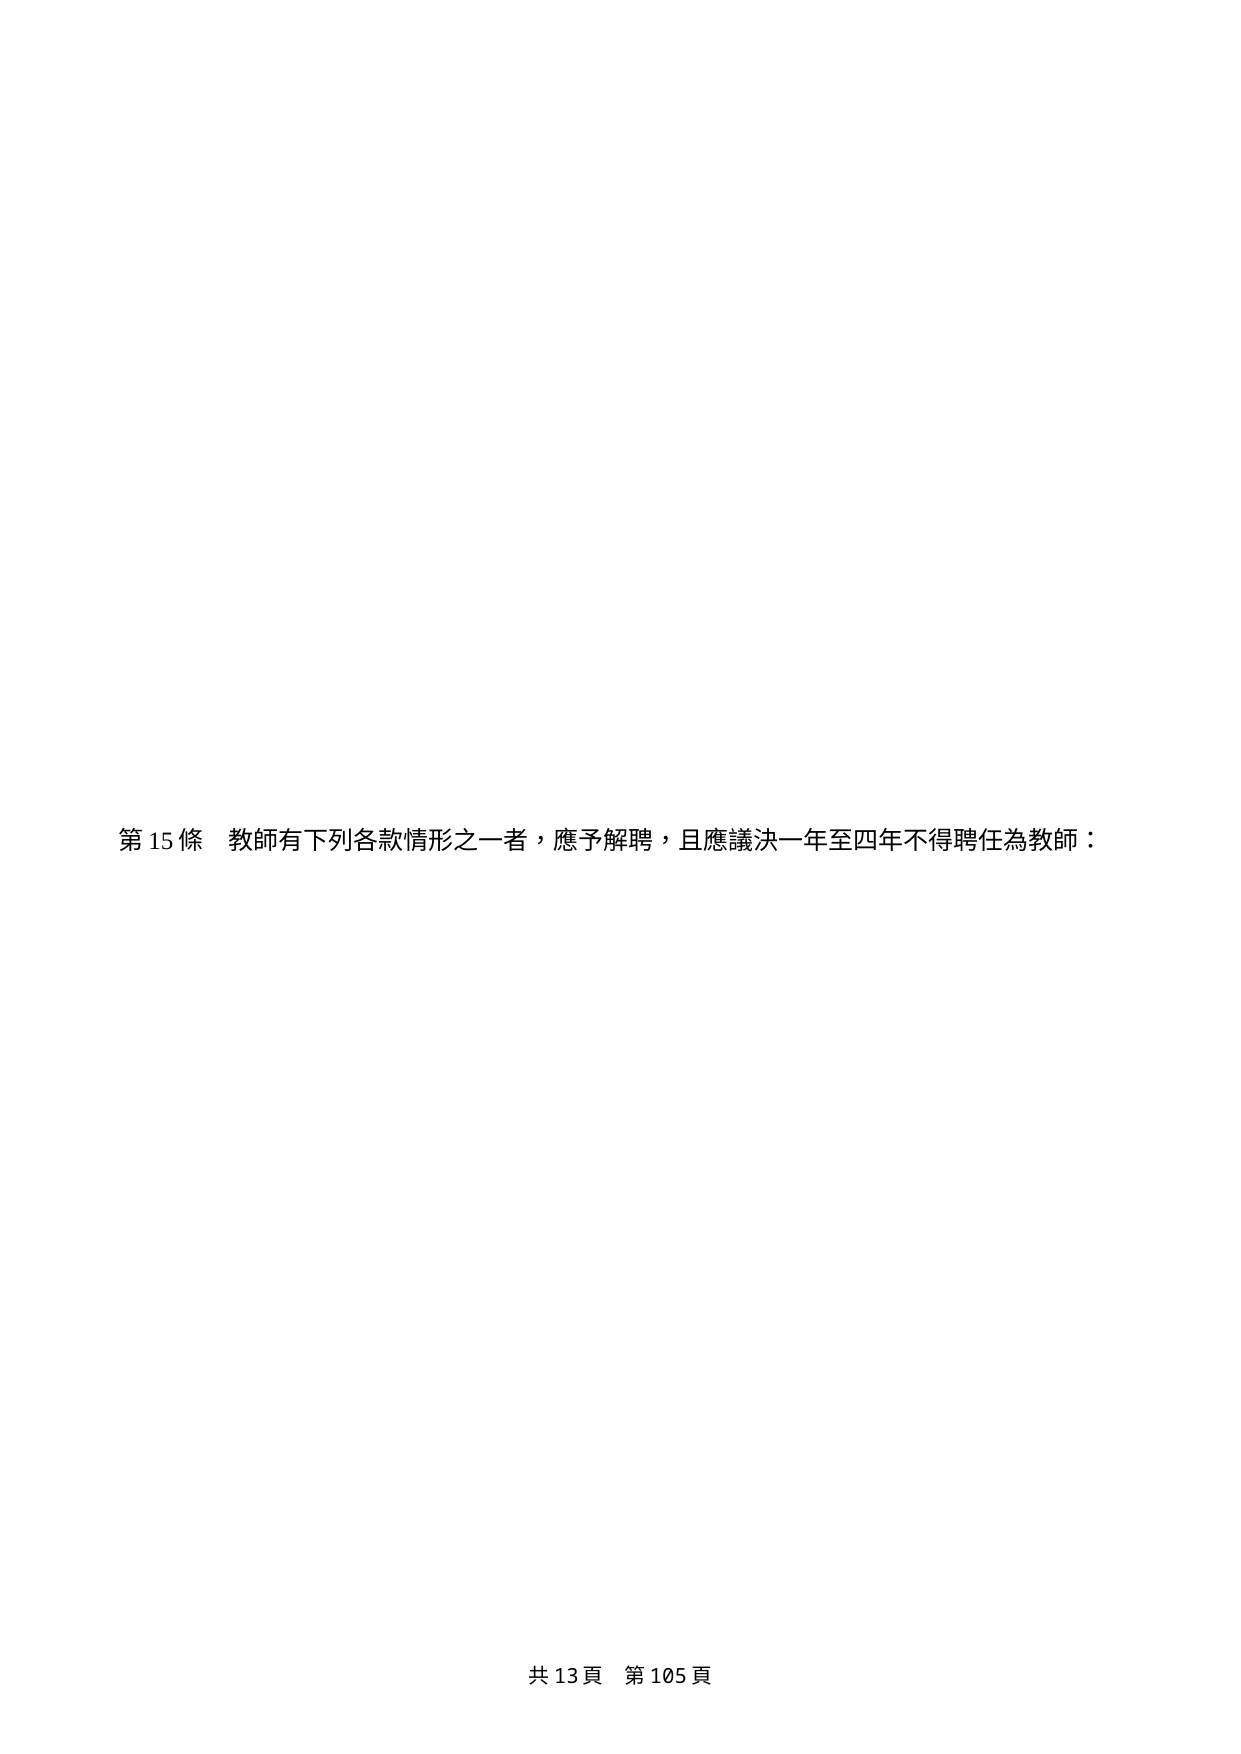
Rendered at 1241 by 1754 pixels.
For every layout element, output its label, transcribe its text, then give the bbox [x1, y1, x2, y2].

text 第15條 教師有下列各款情形之一者，應予解聘，且應議決一年至四年不得聘任為教師： [118, 797, 1122, 859]
